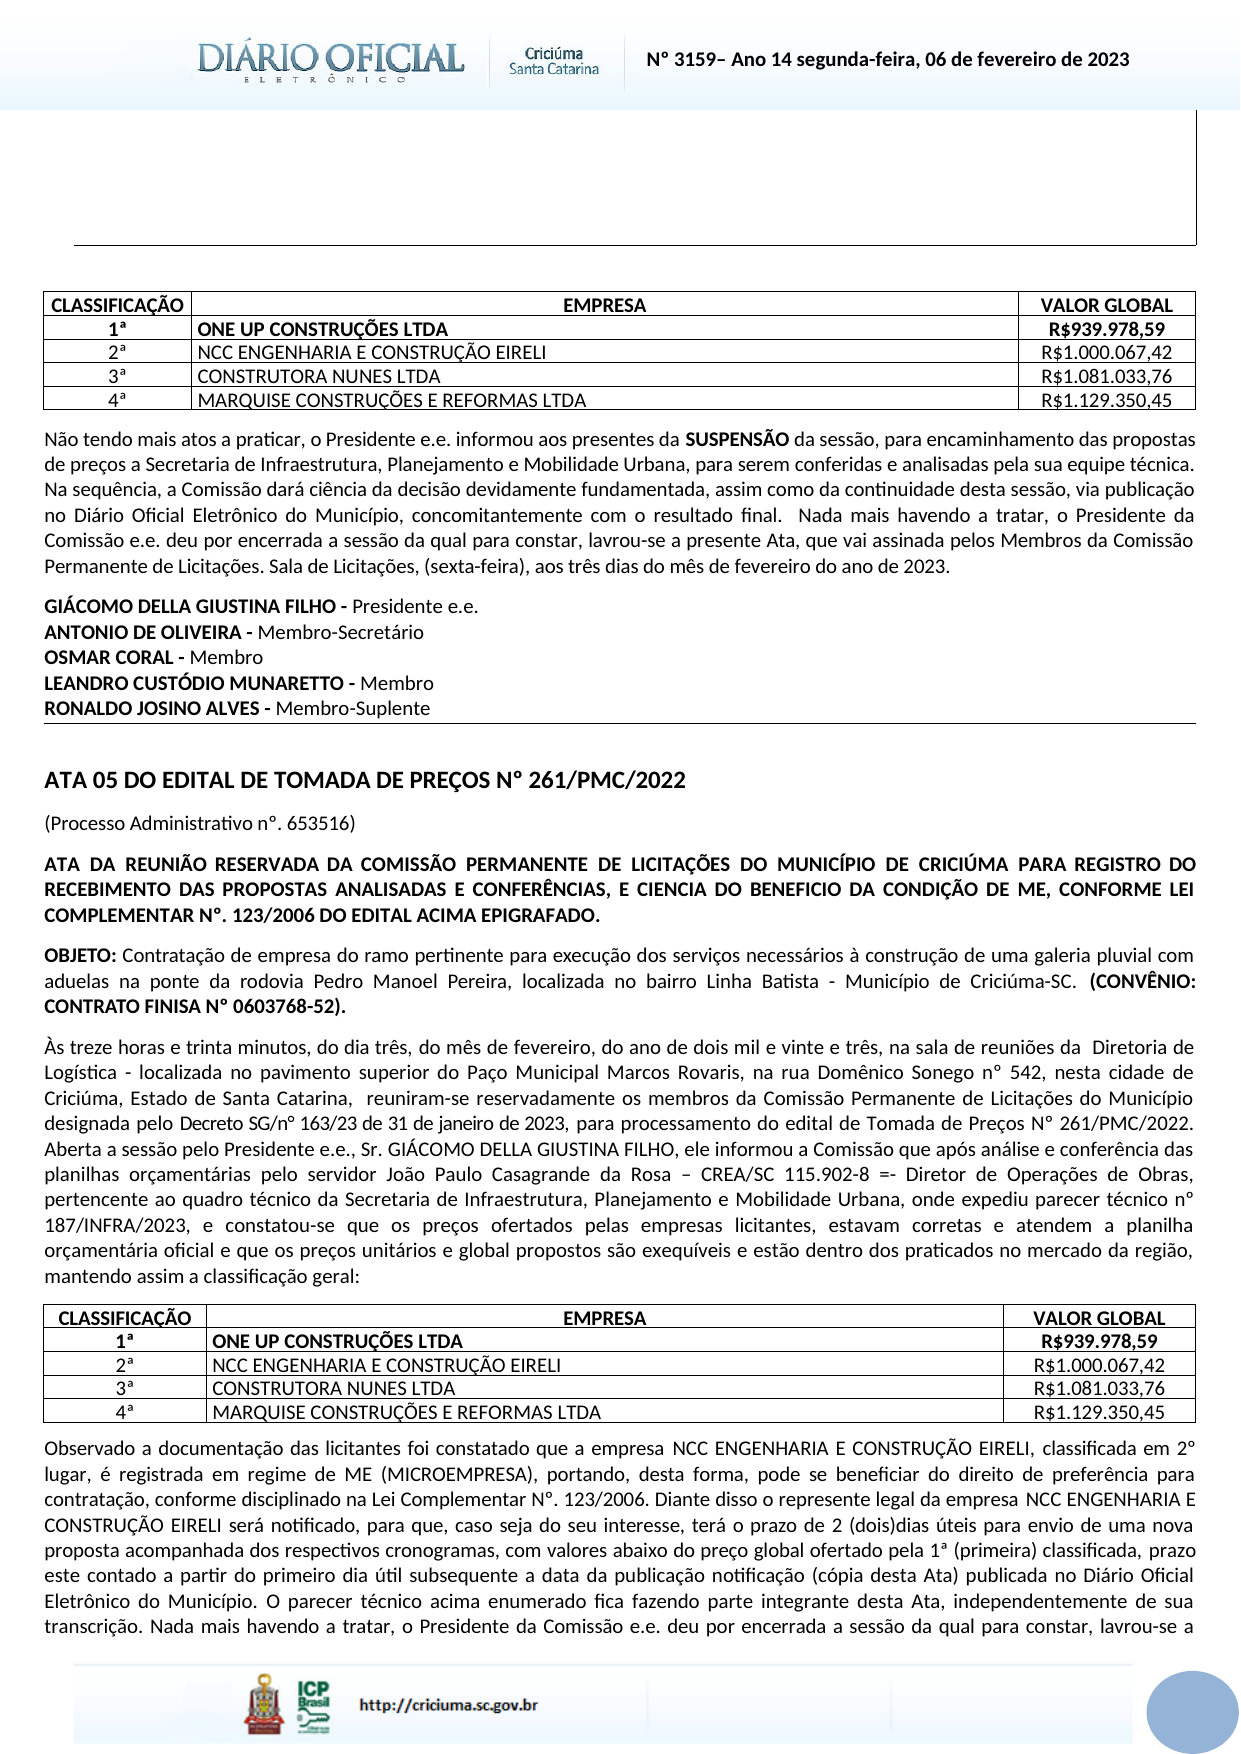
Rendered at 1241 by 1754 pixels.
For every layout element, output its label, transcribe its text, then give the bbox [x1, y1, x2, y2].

table_cell ONE UP CONSTRUÇÕES LTDA [207, 1328, 1003, 1351]
text (Processo Administrativo nº. 653516) [44, 810, 1196, 836]
text RONALDO JOSINO ALVES - Membro-Suplente [44, 695, 1196, 723]
table_cell NCC ENGENHARIA E CONSTRUÇÃO EIRELI [207, 1352, 1003, 1374]
table_cell MARQUISE CONSTRUÇÕES E REFORMAS LTDA [207, 1399, 1003, 1422]
table_cell 2ª [44, 340, 191, 362]
table_cell ONE UP CONSTRUÇÕES LTDA [192, 316, 1018, 338]
text LEANDRO CUSTÓDIO MUNARETTO - Membro [44, 670, 1196, 695]
table_cell 1ª [44, 316, 191, 338]
text Não tendo mais atos a praticar, o Presidente e.e. informou aos presentes da SUSPENSÃO da sessão, para encaminhamento das propostas de preços a Secretaria de Infraestrutura, Planejamento e Mobilidade Urbana, para serem conferidas e analisadas pela sua equipe técnica. Na sequência, a Comissão dará ciência da decisão devidamente fundamentada, assim como da continuidade desta sessão, via publicação no Diário Oficial Eletrônico do Município, concomitantemente com o resultado final. Nada mais havendo a tratar, o Presidente da Comissão e.e. deu por encerrada a sessão da qual para constar, lavrou-se a presente Ata, que vai assinada pelos Membros da Comissão Permanente de Licitações. Sala de Licitações, (sexta-feira), aos três dias do mês de fevereiro do ano de 2023. [44, 426, 1196, 578]
table_cell R$1.129.350,45 [1004, 1399, 1195, 1422]
table_cell CONSTRUTORA NUNES LTDA [207, 1376, 1003, 1398]
table_cell NCC ENGENHARIA E CONSTRUÇÃO EIRELI [192, 340, 1018, 362]
table_header VALOR GLOBAL [1004, 1305, 1195, 1327]
table_cell R$1.000.067,42 [1019, 340, 1195, 362]
table_cell R$1.000.067,42 [1004, 1352, 1195, 1374]
text Às treze horas e trinta minutos, do dia três, do mês de fevereiro, do ano de dois mil e vinte e três, na sala de reuniões da Diretoria de Logística - localizada no pavimento superior do Paço Municipal Marcos Rovaris, na rua Domênico Sonego nº 542, nesta cidade de Criciúma, Estado de Santa Catarina, reuniram-se reservadamente os membros da Comissão Permanente de Licitações do Município designada pelo Decreto SG/n° 163/23 de 31 de janeiro de 2023, para processamento do edital de Tomada de Preços Nº 261/PMC/2022. Aberta a sessão pelo Presidente e.e., Sr. GIÁCOMO DELLA GIUSTINA FILHO, ele informou a Comissão que após análise e conferência das planilhas orçamentárias pelo servidor João Paulo Casagrande da Rosa – CREA/SC 115.902-8 =- Diretor de Operações de Obras, pertencente ao quadro técnico da Secretaria de Infraestrutura, Planejamento e Mobilidade Urbana, onde expediu parecer técnico nº 187/INFRA/2023, e constatou-se que os preços ofertados pelas empresas licitantes, estavam corretas e atendem a planilha orçamentária oficial e que os preços unitários e global propostos são exequíveis e estão dentro dos praticados no mercado da região, mantendo assim a classificação geral: [44, 1034, 1196, 1288]
table_cell R$939.978,59 [1004, 1328, 1195, 1351]
text ANTONIO DE OLIVEIRA - Membro-Secretário [44, 619, 1196, 644]
table_cell R$1.081.033,76 [1019, 363, 1195, 386]
text OBJETO: Contratação de empresa do ramo pertinente para execução dos serviços necessários à construção de uma galeria pluvial com aduelas na ponte da rodovia Pedro Manoel Pereira, localizada no bairro Linha Batista - Município de Criciúma-SC. (CONVÊNIO: CONTRATO FINISA Nº 0603768-52). [44, 943, 1196, 1019]
table_header CLASSIFICAÇÃO [44, 1305, 206, 1327]
table_cell 3ª [44, 1376, 206, 1398]
table_cell 4ª [44, 1399, 206, 1422]
table_cell R$1.129.350,45 [1019, 387, 1195, 409]
table_header VALOR GLOBAL [1019, 292, 1195, 315]
table_cell 4ª [44, 387, 191, 409]
text ATA 05 DO EDITAL DE TOMADA DE PREÇOS Nº 261/PMC/2022 [44, 764, 1196, 795]
table_header EMPRESA [207, 1305, 1003, 1327]
text Observado a documentação das licitantes foi constatado que a empresa NCC ENGENHARIA E CONSTRUÇÃO EIRELI, classificada em 2º lugar, é registrada em regime de ME (MICROEMPRESA), portando, desta forma, pode se beneficiar do direito de preferência para contratação, conforme disciplinado na Lei Complementar Nº. 123/2006. Diante disso o represente legal da empresa NCC ENGENHARIA E CONSTRUÇÃO EIRELI será notificado, para que, caso seja do seu interesse, terá o prazo de 2 (dois)dias úteis para envio de uma nova proposta acompanhada dos respectivos cronogramas, com valores abaixo do preço global ofertado pela 1ª (primeira) classificada, prazo este contado a partir do primeiro dia útil subsequente a data da publicação notificação (cópia desta Ata) publicada no Diário Oficial Eletrônico do Município. O parecer técnico acima enumerado fica fazendo parte integrante desta Ata, independentemente de sua transcrição. Nada mais havendo a tratar, o Presidente da Comissão e.e. deu por encerrada a sessão da qual para constar, lavrou-se a [44, 1436, 1196, 1639]
table_cell MARQUISE CONSTRUÇÕES E REFORMAS LTDA [192, 387, 1018, 409]
text ATA DA REUNIÃO RESERVADA DA COMISSÃO PERMANENTE DE LICITAÇÕES DO MUNICÍPIO DE CRICIÚMA PARA REGISTRO DO RECEBIMENTO DAS PROPOSTAS ANALISADAS E CONFERÊNCIAS, E CIENCIA DO BENEFICIO DA CONDIÇÃO DE ME, CONFORME LEI COMPLEMENTAR Nº. 123/2006 DO EDITAL ACIMA EPIGRAFADO. [44, 851, 1196, 927]
table_cell 1ª [44, 1328, 206, 1351]
text GIÁCOMO DELLA GIUSTINA FILHO - Presidente e.e. [44, 593, 1196, 619]
table_cell R$1.081.033,76 [1004, 1376, 1195, 1398]
table_header CLASSIFICAÇÃO [44, 292, 191, 315]
table_cell 3ª [44, 363, 191, 386]
text OSMAR CORAL - Membro [44, 644, 1196, 670]
table_cell 2ª [44, 1352, 206, 1374]
table_cell CONSTRUTORA NUNES LTDA [192, 363, 1018, 386]
table_header EMPRESA [192, 292, 1018, 315]
table_cell R$939.978,59 [1019, 316, 1195, 338]
